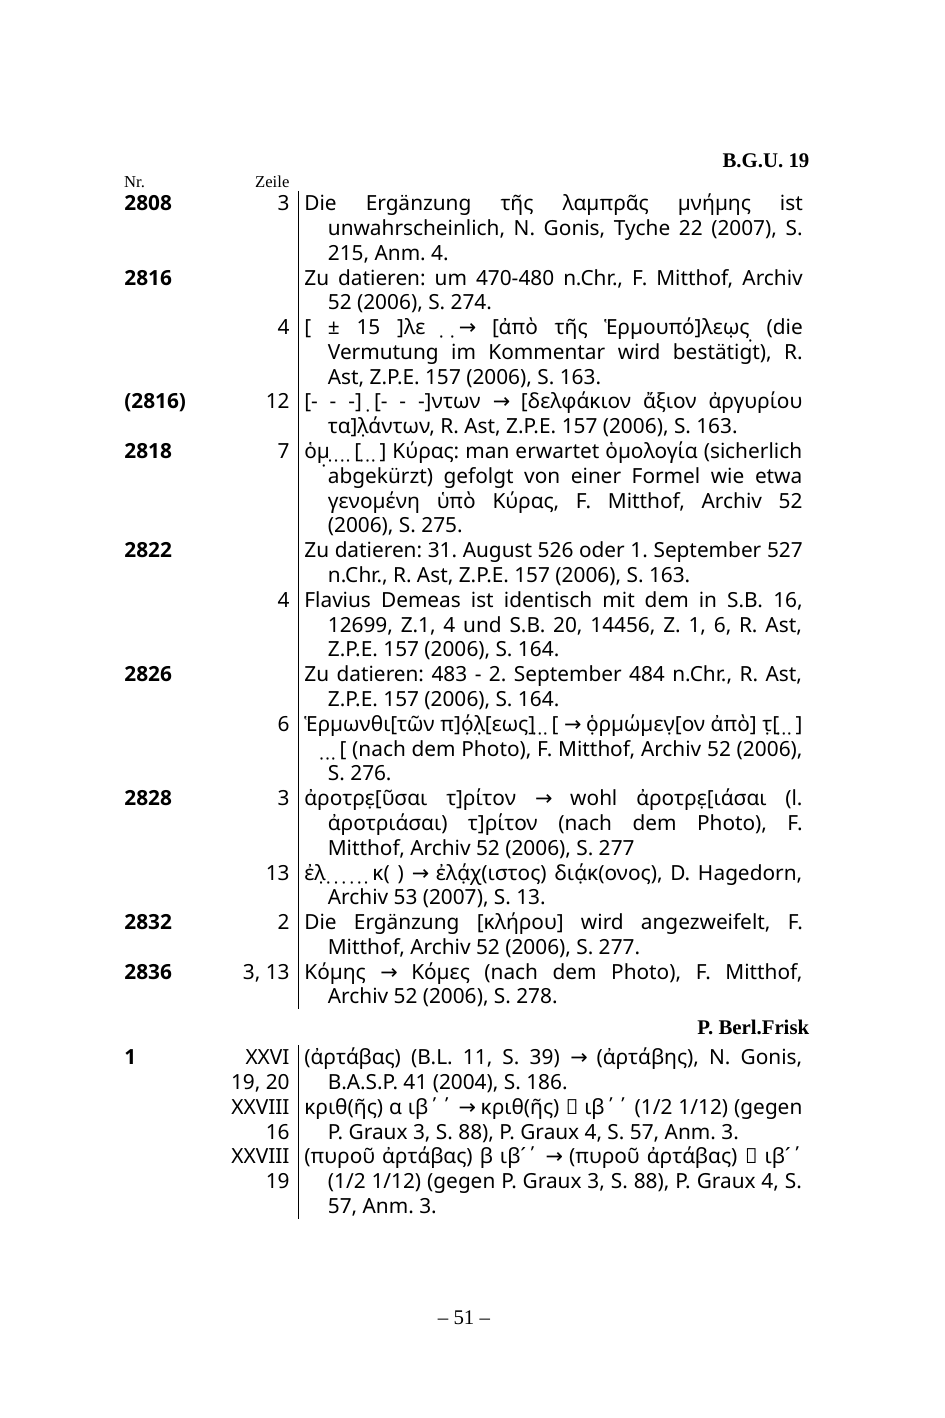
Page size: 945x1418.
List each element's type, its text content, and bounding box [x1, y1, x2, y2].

table_cell 7 [207, 439, 298, 538]
table_cell [ ± 15 ]λε ̣ ̣→ [ἀπὸ τῆς Ἑρμουπό]λεω̣ς̣ (die Vermutung im Kommentar wird bestätigt), R. Ast, Z.P.E. 157 (2006), S. 163. [299, 315, 809, 389]
table_cell 4 [207, 315, 298, 389]
table_cell 3 [207, 191, 298, 265]
subtitle P. Berl.Frisk [118, 1015, 809, 1039]
table_cell 2818 [118, 439, 207, 538]
table_cell [118, 315, 207, 389]
table_cell ὁμ̣ ̣ ̣ ̣ ̣[ ̣ ̣ ̣] Κύρας: man erwartet ὁμολογία (sicherlich abgekürzt) gefolgt von einer Formel wie etwa γενομένη ὑπὸ Κύρας, F. Mitthof, Archiv 52 (2006), S. 275. [299, 439, 809, 538]
table_cell [118, 588, 207, 662]
table_header 1 [118, 1045, 207, 1094]
table_cell (πυροῦ ἀρτάβας) β ιβ´´ → (πυροῦ ἀρτάβας)  ιβ´´ (1/2 1/12) (gegen P. Graux 3, S. 88), P. Graux 4, S. 57, Anm. 3. [299, 1144, 809, 1218]
table_cell 2828 [118, 786, 207, 860]
table_cell Zu datieren: 31. August 526 oder 1. September 527 n.Chr., R. Ast, Z.P.E. 157 (2006), S. 163. [299, 538, 809, 587]
table_cell XXVIII 19 [207, 1144, 298, 1218]
table_cell κριθ(ῆς) α ιβ´´ → κριθ(ῆς)  ιβ´´ (1/2 1/12) (gegen P. Graux 3, S. 88), P. Graux 4, S. 57, Anm. 3. [299, 1095, 809, 1144]
table_cell ἐλ̣ ̣ ̣ ̣ ̣ ̣ ̣κ( ) → ἐλά̣χ(ιστος) διά̣κ(ονος), D. Hagedorn, Archiv 53 (2007), S. 13. [299, 860, 809, 910]
table_cell [118, 1144, 207, 1218]
table_cell 2836 [118, 959, 207, 1009]
table_cell XXVIII 16 [207, 1095, 298, 1144]
table_cell Zu datieren: um 470-480 n.Chr., F. Mitthof, Archiv 52 (2006), S. 274. [299, 265, 809, 315]
table_cell Κόμης → Κόμες (nach dem Photo), F. Mitthof, Archiv 52 (2006), S. 278. [299, 959, 809, 1009]
table_cell [118, 1095, 207, 1144]
table_cell Die Ergänzung τῆς λαμπρᾶς μνήμης ist unwahrscheinlich, N. Gonis, Tyche 22 (2007), S. 215, Anm. 4. [299, 191, 809, 265]
table_cell ἀροτρε̣[ῦσαι τ]ρίτον → wohl ἀροτρε̣[ιάσαι (l. ἀροτριάσαι) τ]ρίτον (nach dem Photo), F. Mitthof, Archiv 52 (2006), S. 277 [299, 786, 809, 860]
table_cell Flavius Demeas ist identisch mit dem in S.B. 16, 12699, Z.1, 4 und S.B. 20, 14456, Z. 1, 6, R. Ast, Z.P.E. 157 (2006), S. 164. [299, 588, 809, 662]
table_cell Die Ergänzung [κλήρου] wird angezweifelt, F. Mitthof, Archiv 52 (2006), S. 277. [299, 910, 809, 959]
table_cell 13 [207, 860, 298, 910]
table_cell 3, 13 [207, 959, 298, 1009]
table_cell [- - -] ̣[- - -]ντων → [δελφάκιον ἄξιον ἀργυρίου τα]λ̣άντων, R. Ast, Z.P.E. 157 (2006), S. 163. [299, 389, 809, 439]
table_cell 4 [207, 588, 298, 662]
table_cell 6 [207, 711, 298, 786]
table_header XXVI 19, 20 [207, 1045, 298, 1094]
table_cell [118, 711, 207, 786]
table_cell 3 [207, 786, 298, 860]
table_cell 2822 [118, 538, 298, 587]
table_cell 2832 [118, 910, 207, 959]
table_cell (2816) [118, 389, 207, 439]
table_cell 12 [207, 389, 298, 439]
table_cell 2826 [118, 662, 298, 711]
table_cell 2816 [118, 265, 298, 315]
table_cell 2 [207, 910, 298, 959]
table_cell Ἑρμωνθι[τῶν π]ό̣λ̣[εως] ̣ ̣ ̣[ → ὁ̣ρμώμεν̣[ον ἀπὸ] τ̣[ ̣ ̣ ̣] ̣ ̣ ̣[ (nach dem Photo), F. Mitthof, Archiv 52 (2006), S. 276. [299, 711, 809, 786]
table_cell Zu datieren: 483 - 2. September 484 n.Chr., R. Ast, Z.P.E. 157 (2006), S. 164. [299, 662, 809, 711]
table_cell [118, 860, 207, 910]
table_cell 2808 [118, 191, 207, 265]
table_header (ἀρτάβας) (B.L. 11, S. 39) → (ἀρτάβης), N. Gonis, B.A.S.P. 41 (2004), S. 186. [299, 1045, 809, 1094]
